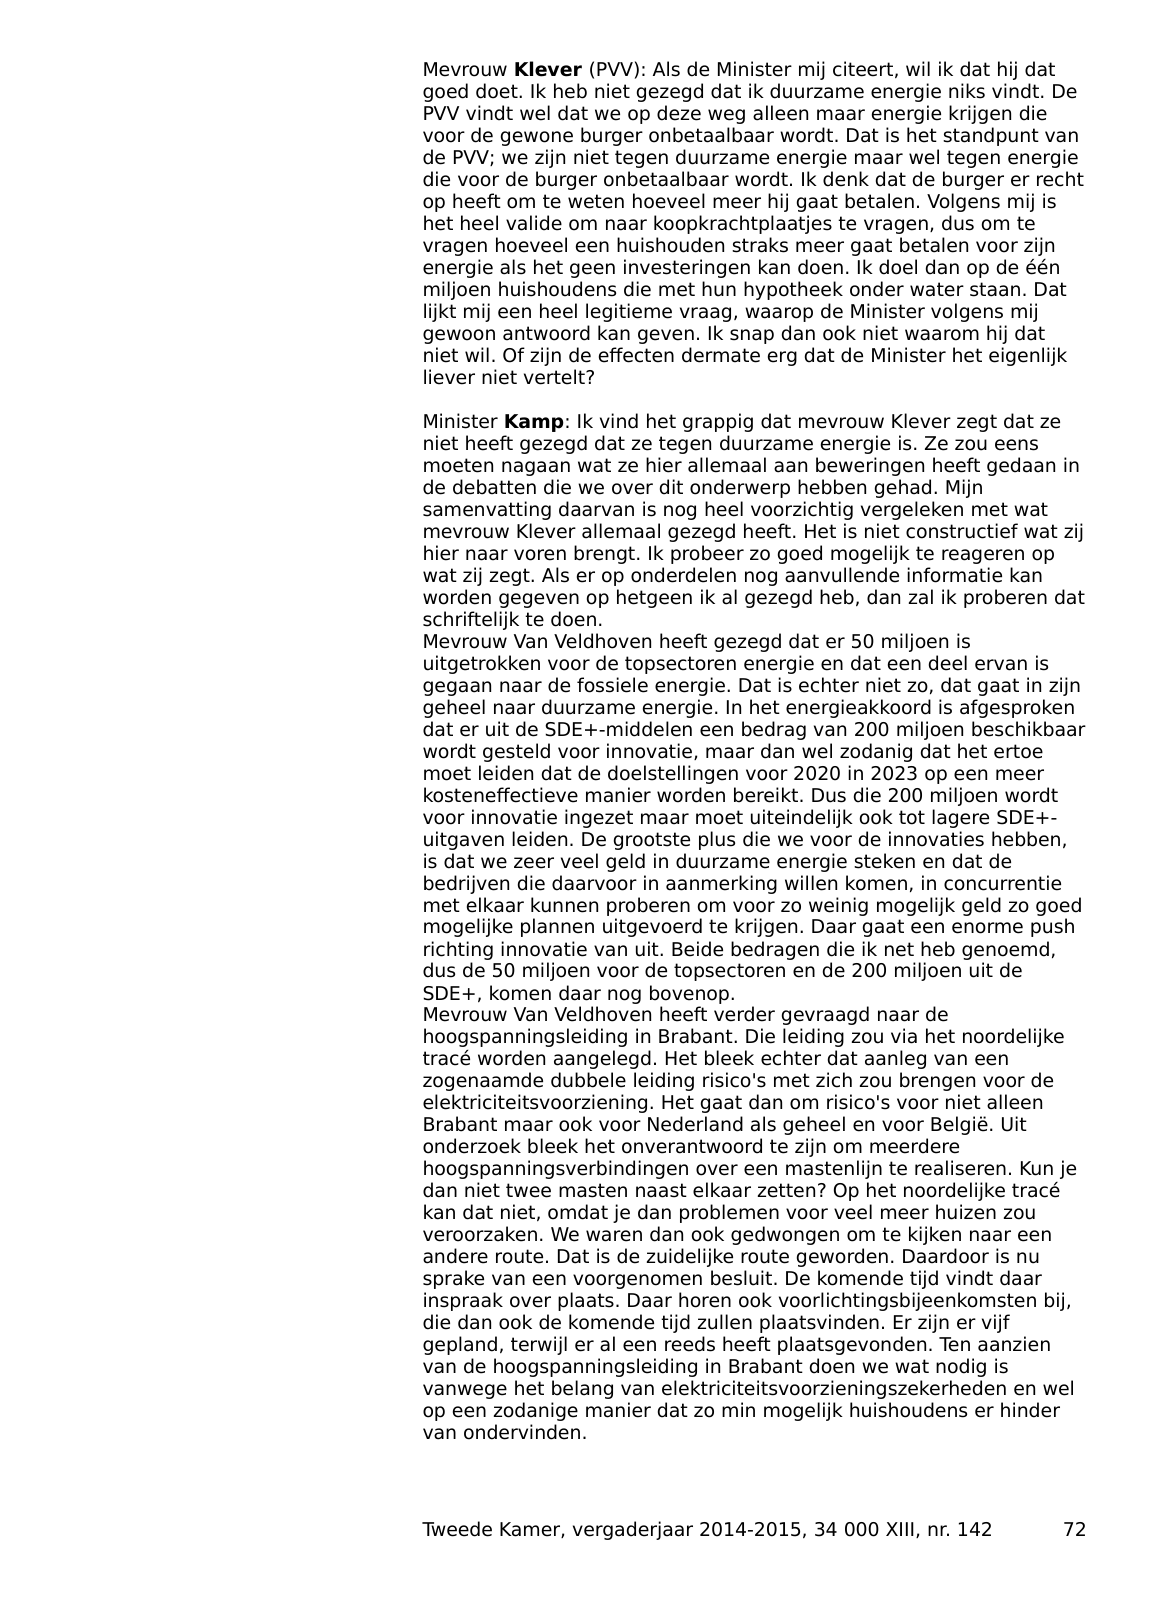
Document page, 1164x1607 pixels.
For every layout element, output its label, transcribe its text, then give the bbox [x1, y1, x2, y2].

text Mevrouw Van Veldhoven heeft verder gevraagd naar de hoogspanningsleiding in Brabant. Die leiding zou via het noordelijke tracé worden aangelegd. Het bleek echter dat aanleg van een zogenaamde dubbele leiding risico's met zich zou brengen voor de elektriciteitsvoorziening. Het gaat dan om risico's voor niet alleen Brabant maar ook voor Nederland als geheel en voor België. Uit onderzoek bleek het onverantwoord te zijn om meerdere hoogspanningsverbindingen over een mastenlijn te realiseren. Kun je dan niet twee masten naast elkaar zetten? Op het noordelijke tracé kan dat niet, omdat je dan problemen voor veel meer huizen zou veroorzaken. We waren dan ook gedwongen om te kijken naar een andere route. Dat is de zuidelijke route geworden. Daardoor is nu sprake van een voorgenomen besluit. De komende tijd vindt daar inspraak over plaats. Daar horen ook voorlichtingsbijeenkomsten bij, die dan ook de komende tijd zullen plaatsvinden. Er zijn er vijf gepland, terwijl er al een reeds heeft plaatsgevonden. Ten aanzien van de hoogspanningsleiding in Brabant doen we wat nodig is vanwege het belang van elektriciteitsvoorzieningszekerheden en wel op een zodanige manier dat zo min mogelijk huishoudens er hinder van ondervinden. [422, 1004, 1087, 1444]
text Mevrouw Van Veldhoven heeft gezegd dat er 50 miljoen is uitgetrokken voor de topsectoren energie en dat een deel ervan is gegaan naar de fossiele energie. Dat is echter niet zo, dat gaat in zijn geheel naar duurzame energie. In het energieakkoord is afgesproken dat er uit de SDE+-middelen een bedrag van 200 miljoen beschikbaar wordt gesteld voor innovatie, maar dan wel zodanig dat het ertoe moet leiden dat de doelstellingen voor 2020 in 2023 op een meer kosteneffectieve manier worden bereikt. Dus die 200 miljoen wordt voor innovatie ingezet maar moet uiteindelijk ook tot lagere SDE+-uitgaven leiden. De grootste plus die we voor de innovaties hebben, is dat we zeer veel geld in duurzame energie steken en dat de bedrijven die daarvoor in aanmerking willen komen, in concurrentie met elkaar kunnen proberen om voor zo weinig mogelijk geld zo goed mogelijke plannen uitgevoerd te krijgen. Daar gaat een enorme push richting innovatie van uit. Beide bedragen die ik net heb genoemd, dus de 50 miljoen voor de topsectoren en de 200 miljoen uit de SDE+, komen daar nog bovenop. [422, 631, 1087, 1004]
text Mevrouw Klever (PVV): Als de Minister mij citeert, wil ik dat hij dat goed doet. Ik heb niet gezegd dat ik duurzame energie niks vindt. De PVV vindt wel dat we op deze weg alleen maar energie krijgen die voor de gewone burger onbetaalbaar wordt. Dat is het standpunt van de PVV; we zijn niet tegen duurzame energie maar wel tegen energie die voor de burger onbetaalbaar wordt. Ik denk dat de burger er recht op heeft om te weten hoeveel meer hij gaat betalen. Volgens mij is het heel valide om naar koopkrachtplaatjes te vragen, dus om te vragen hoeveel een huishouden straks meer gaat betalen voor zijn energie als het geen investeringen kan doen. Ik doel dan op de één miljoen huishoudens die met hun hypotheek onder water staan. Dat lijkt mij een heel legitieme vraag, waarop de Minister volgens mij gewoon antwoord kan geven. Ik snap dan ook niet waarom hij dat niet wil. Of zijn de effecten dermate erg dat de Minister het eigenlijk liever niet vertelt? [422, 59, 1087, 389]
text Minister Kamp: Ik vind het grappig dat mevrouw Klever zegt dat ze niet heeft gezegd dat ze tegen duurzame energie is. Ze zou eens moeten nagaan wat ze hier allemaal aan beweringen heeft gedaan in de debatten die we over dit onderwerp hebben gehad. Mijn samenvatting daarvan is nog heel voorzichtig vergeleken met wat mevrouw Klever allemaal gezegd heeft. Het is niet constructief wat zij hier naar voren brengt. Ik probeer zo goed mogelijk te reageren op wat zij zegt. Als er op onderdelen nog aanvullende informatie kan worden gegeven op hetgeen ik al gezegd heb, dan zal ik proberen dat schriftelijk te doen. [422, 411, 1087, 631]
